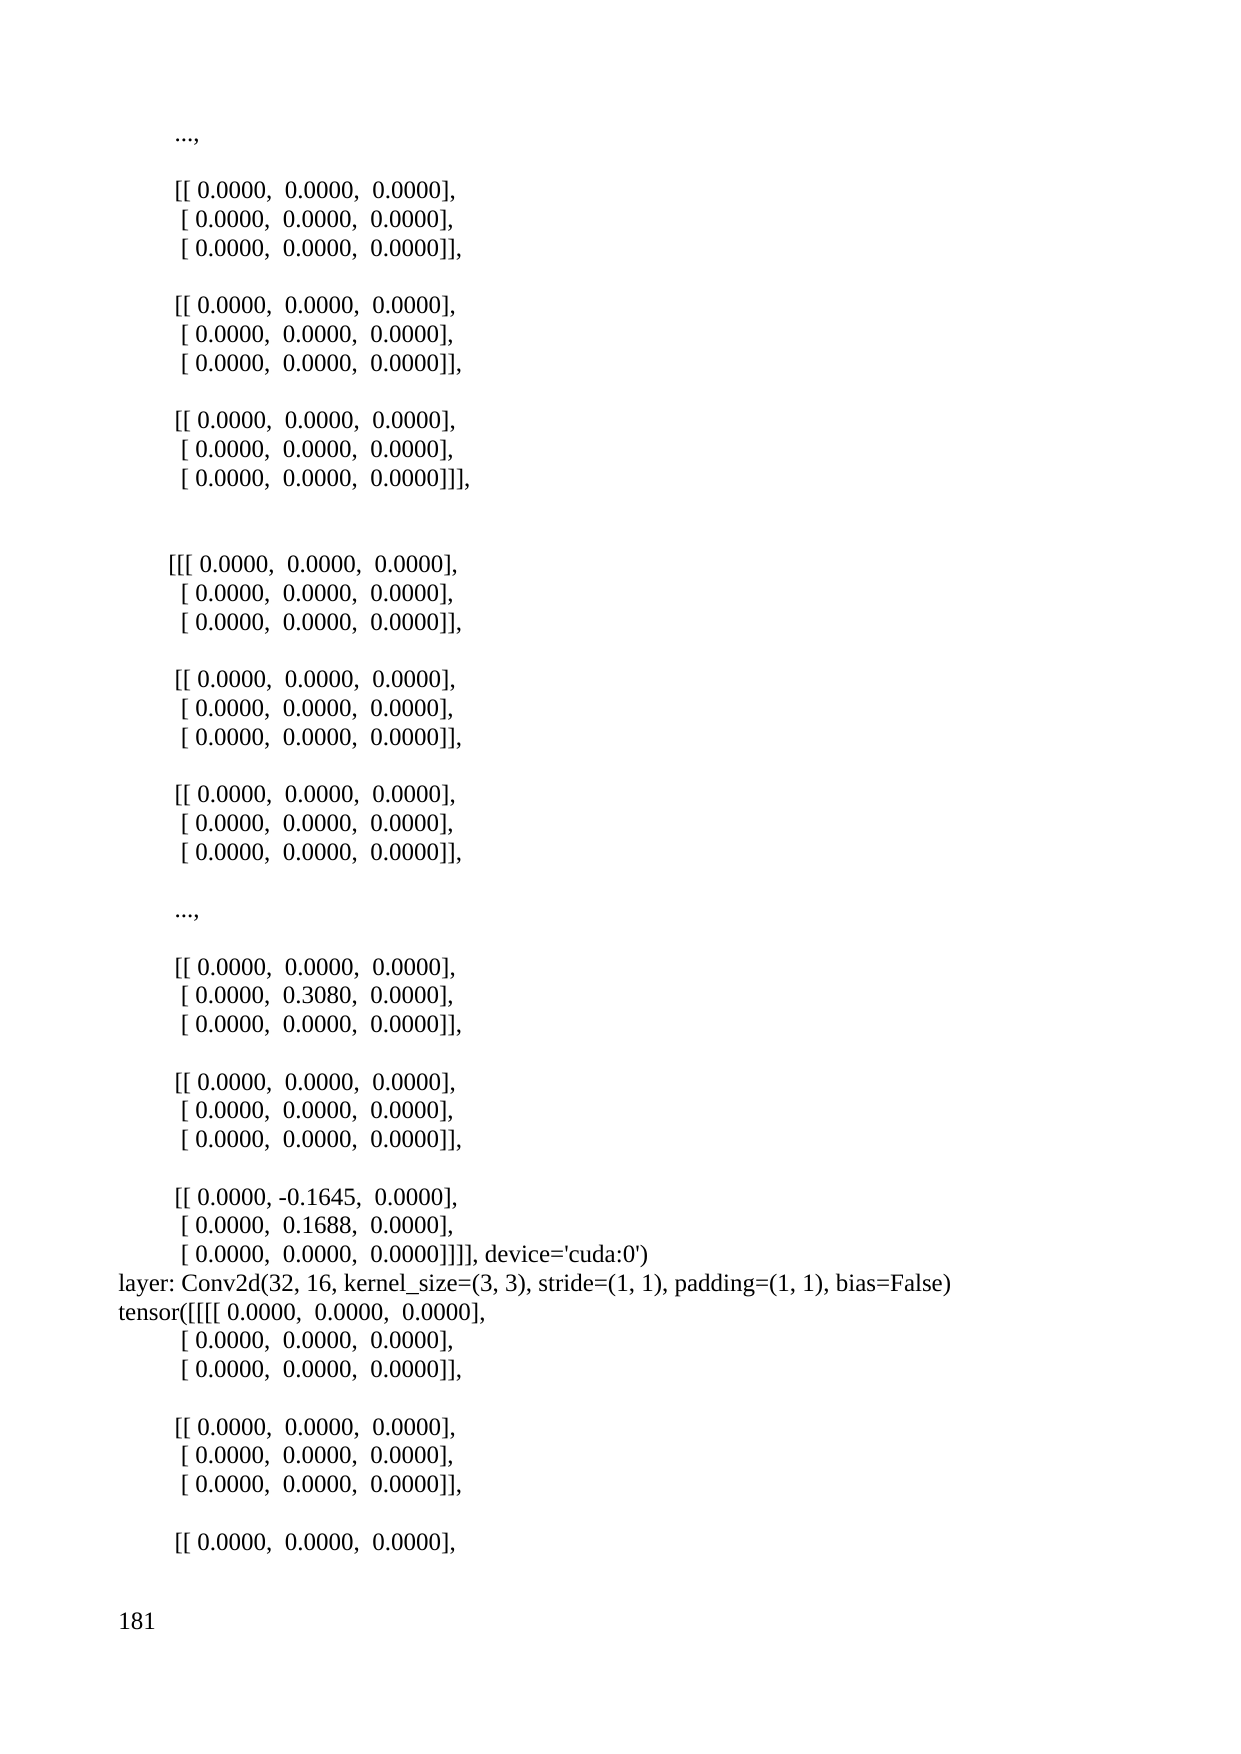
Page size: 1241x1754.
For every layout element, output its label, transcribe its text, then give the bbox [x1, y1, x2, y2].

text [ 0.0000, 0.0000, 0.0000], [118, 204, 1122, 233]
text [ 0.0000, 0.0000, 0.0000]], [118, 233, 1122, 262]
text [ 0.0000, 0.0000, 0.0000]]]], device='cuda:0') [118, 1239, 1122, 1268]
text [[ 0.0000, 0.0000, 0.0000], [118, 406, 1122, 434]
text [[ 0.0000, 0.0000, 0.0000], [118, 779, 1122, 808]
text [ 0.0000, 0.0000, 0.0000]], [118, 1354, 1122, 1383]
text [[ 0.0000, 0.0000, 0.0000], [118, 664, 1122, 693]
text [ 0.0000, 0.0000, 0.0000]], [118, 607, 1122, 636]
text [ 0.0000, 0.0000, 0.0000]], [118, 837, 1122, 866]
text ..., [118, 894, 1122, 923]
text ..., [118, 118, 1122, 147]
text tensor([[[[ 0.0000, 0.0000, 0.0000], [118, 1297, 1122, 1326]
text [ 0.0000, 0.1688, 0.0000], [118, 1211, 1122, 1239]
text [[ 0.0000, 0.0000, 0.0000], [118, 1067, 1122, 1096]
text [ 0.0000, 0.0000, 0.0000], [118, 578, 1122, 607]
text [[ 0.0000, 0.0000, 0.0000], [118, 176, 1122, 204]
text [ 0.0000, 0.0000, 0.0000], [118, 1326, 1122, 1354]
text [ 0.0000, 0.0000, 0.0000], [118, 808, 1122, 837]
text [ 0.0000, 0.3080, 0.0000], [118, 981, 1122, 1009]
text [ 0.0000, 0.0000, 0.0000], [118, 693, 1122, 722]
text layer: Conv2d(32, 16, kernel_size=(3, 3), stride=(1, 1), padding=(1, 1), bias=False) [118, 1268, 1122, 1297]
text [ 0.0000, 0.0000, 0.0000], [118, 1096, 1122, 1124]
text [ 0.0000, 0.0000, 0.0000]], [118, 348, 1122, 377]
text [ 0.0000, 0.0000, 0.0000], [118, 1441, 1122, 1469]
text [ 0.0000, 0.0000, 0.0000]], [118, 1009, 1122, 1038]
text [ 0.0000, 0.0000, 0.0000]], [118, 1124, 1122, 1153]
text [[ 0.0000, 0.0000, 0.0000], [118, 952, 1122, 981]
text [ 0.0000, 0.0000, 0.0000], [118, 319, 1122, 348]
text [[ 0.0000, 0.0000, 0.0000], [118, 1527, 1122, 1556]
text [ 0.0000, 0.0000, 0.0000]], [118, 722, 1122, 751]
text [ 0.0000, 0.0000, 0.0000], [118, 434, 1122, 463]
text [[[ 0.0000, 0.0000, 0.0000], [118, 549, 1122, 578]
text [ 0.0000, 0.0000, 0.0000]], [118, 1469, 1122, 1498]
text [[ 0.0000, -0.1645, 0.0000], [118, 1182, 1122, 1211]
text [[ 0.0000, 0.0000, 0.0000], [118, 291, 1122, 319]
text [[ 0.0000, 0.0000, 0.0000], [118, 1412, 1122, 1441]
text [ 0.0000, 0.0000, 0.0000]]], [118, 463, 1122, 492]
